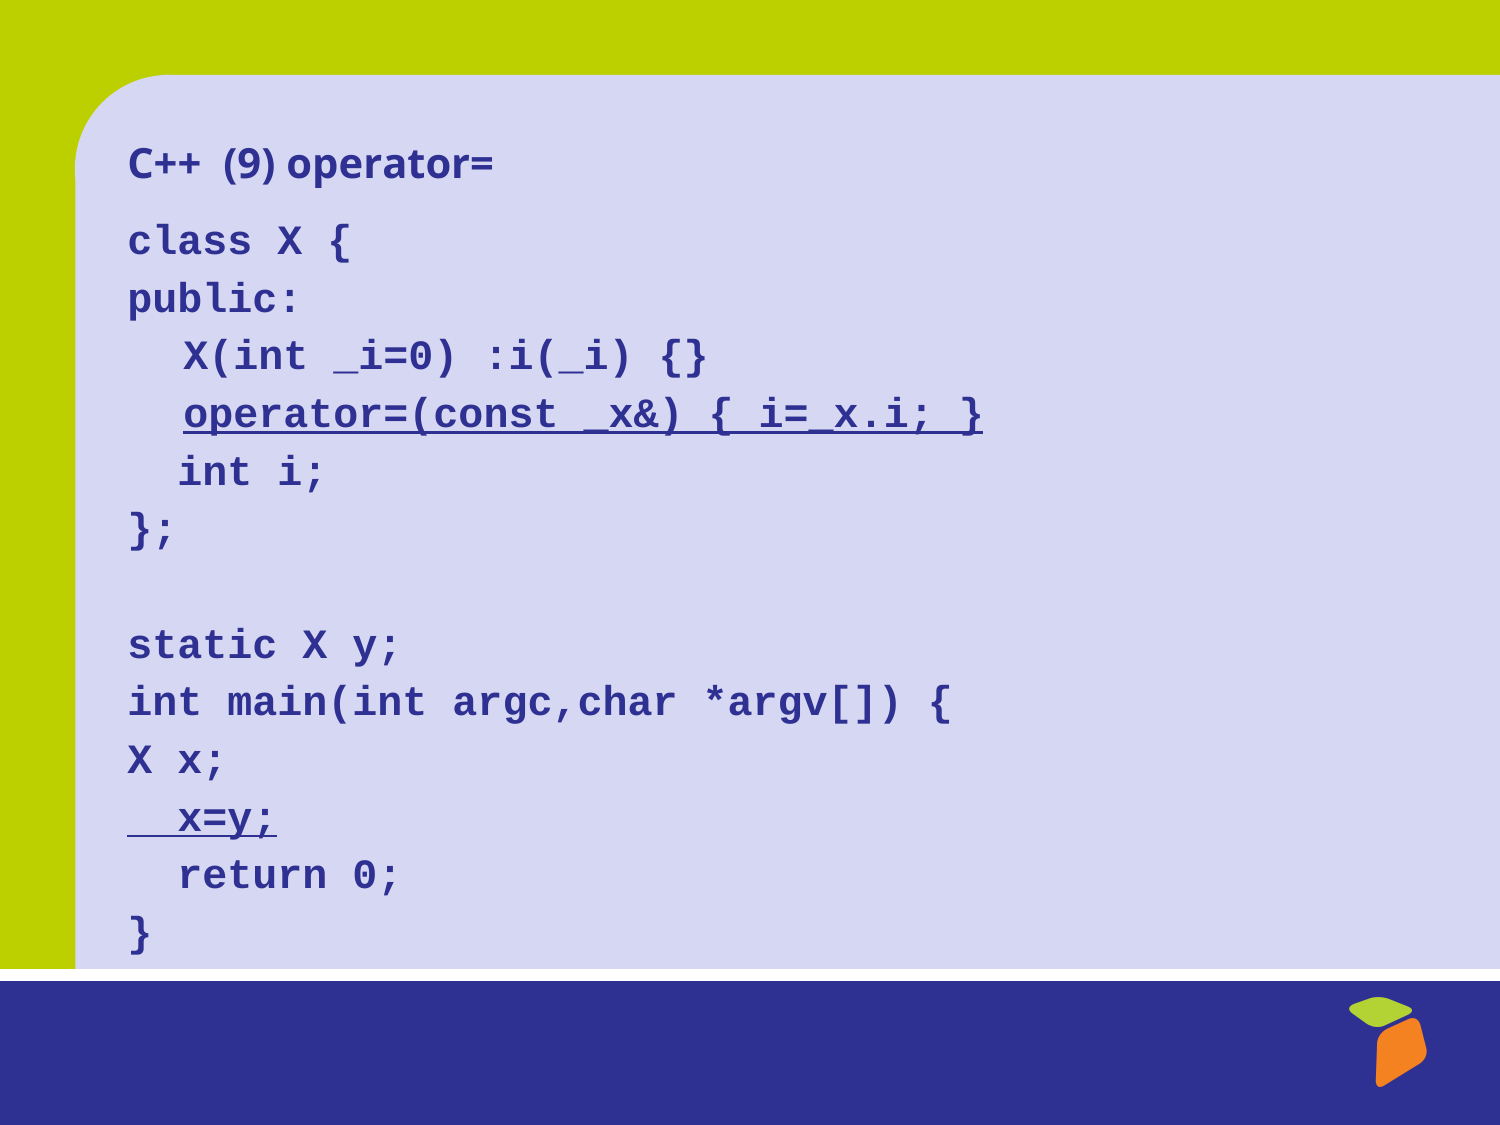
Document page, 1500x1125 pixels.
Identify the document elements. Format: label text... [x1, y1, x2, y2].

title C++ (9) operator= [112, 112, 1388, 212]
picture [0, 981, 1500, 1125]
list class X { public: X(int _i=0) :i(_i) {} operator=(const _x&) { i=_x.i; } int i; }; static X y; int main(int argc,char *argv[]) { X x; x=y; return 0; } [112, 212, 1388, 1000]
